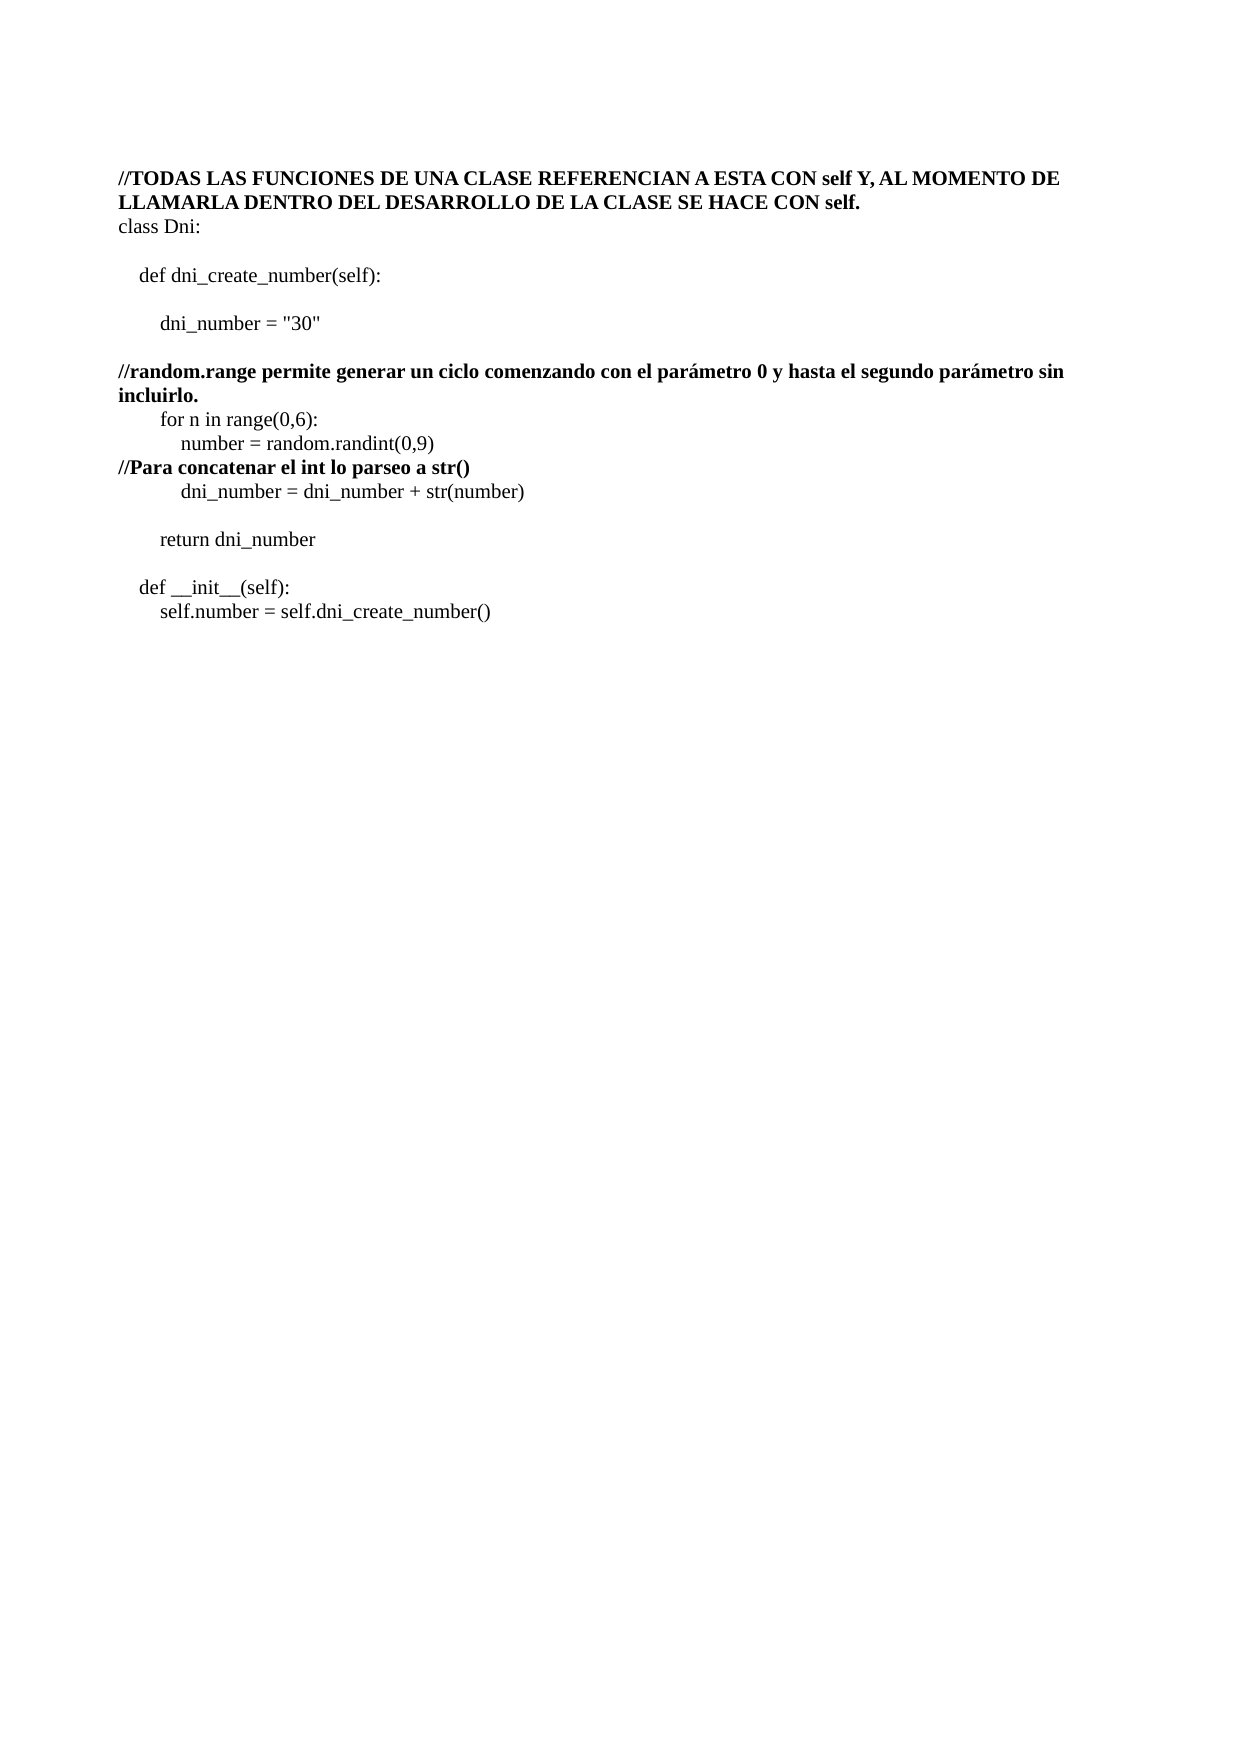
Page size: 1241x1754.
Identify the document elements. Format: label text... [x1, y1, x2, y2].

text return dni_number [118, 527, 1122, 551]
text def __init__(self): [118, 575, 1122, 599]
text //random.range permite generar un ciclo comenzando con el parámetro 0 y hasta el segundo parámetro sin incluirlo. [118, 359, 1122, 407]
text class Dni: [118, 214, 1122, 238]
text def dni_create_number(self): [118, 262, 1122, 287]
text //TODAS LAS FUNCIONES DE UNA CLASE REFERENCIAN A ESTA CON self Y, AL MOMENTO DE LLAMARLA DENTRO DEL DESARROLLO DE LA CLASE SE HACE CON self. [118, 166, 1122, 214]
text self.number = self.dni_create_number() [118, 599, 1122, 623]
text //Para concatenar el int lo parseo a str() [118, 455, 1122, 479]
text dni_number = dni_number + str(number) [118, 479, 1122, 503]
text dni_number = "30" [118, 311, 1122, 335]
text for n in range(0,6): [118, 407, 1122, 431]
text number = random.randint(0,9) [118, 431, 1122, 455]
